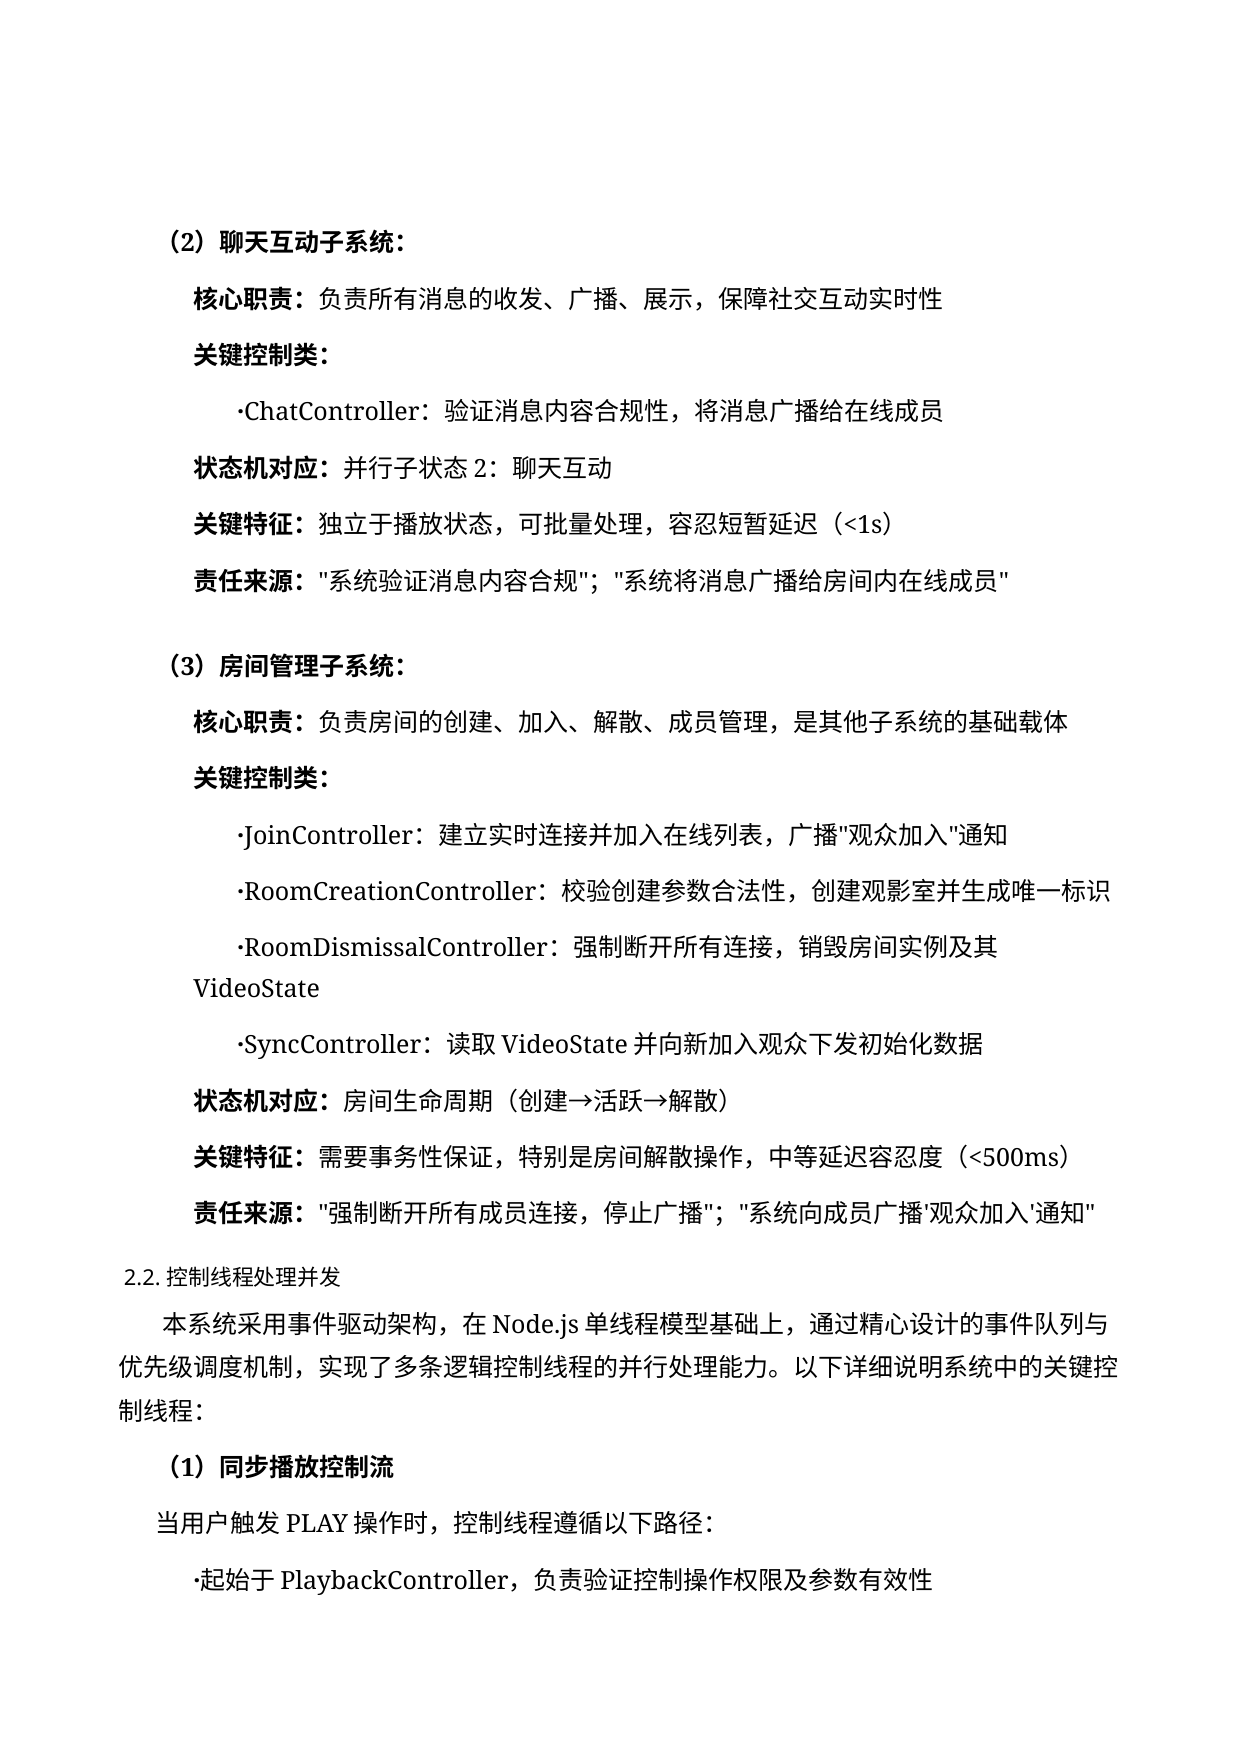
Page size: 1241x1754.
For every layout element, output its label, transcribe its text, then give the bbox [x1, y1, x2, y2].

list 关键特征：独立于播放状态，可批量处理，容忍短暂延迟（<1s） [156, 504, 1122, 541]
list （2）聊天互动子系统： [156, 223, 1122, 259]
list ·SyncController：读取VideoState并向新加入观众下发初始化数据 [156, 1024, 1122, 1061]
list 责任来源："强制断开所有成员连接，停止广播"；"系统向成员广播'观众加入'通知" [156, 1194, 1122, 1230]
list 核心职责：负责房间的创建、加入、解散、成员管理，是其他子系统的基础载体 [156, 702, 1122, 739]
list 关键控制类： [156, 759, 1122, 795]
list 核心职责：负责所有消息的收发、广播、展示，保障社交互动实时性 [156, 279, 1122, 315]
list 状态机对应：房间生命周期（创建→活跃→解散） [156, 1081, 1122, 1117]
list 状态机对应：并行子状态2：聊天互动 [156, 448, 1122, 484]
list ·起始于PlaybackController，负责验证控制操作权限及参数有效性 [156, 1560, 1122, 1597]
list ·RoomCreationController：校验创建参数合法性，创建观影室并生成唯一标识 [156, 871, 1122, 908]
text 本系统采用事件驱动架构，在Node.js单线程模型基础上，通过精心设计的事件队列与优先级调度机制，实现了多条逻辑控制线程的并行处理能力。以下详细说明系统中的关键控制线程： [118, 1304, 1122, 1427]
subtitle 控制线程处理并发 [118, 1260, 1122, 1292]
list ·ChatController：验证消息内容合规性，将消息广播给在线成员 [156, 392, 1122, 428]
list 当用户触发PLAY操作时，控制线程遵循以下路径： [156, 1504, 1122, 1540]
list ·JoinController：建立实时连接并加入在线列表，广播"观众加入"通知 [156, 815, 1122, 851]
list ·RoomDismissalController：强制断开所有连接，销毁房间实例及其VideoState [156, 928, 1122, 1005]
list （1）同步播放控制流 [156, 1448, 1122, 1484]
list 责任来源："系统验证消息内容合规"；"系统将消息广播给房间内在线成员" [156, 561, 1122, 597]
list 关键特征：需要事务性保证，特别是房间解散操作，中等延迟容忍度（<500ms） [156, 1137, 1122, 1173]
list （3）房间管理子系统： [156, 646, 1122, 682]
list 关键控制类： [156, 336, 1122, 372]
